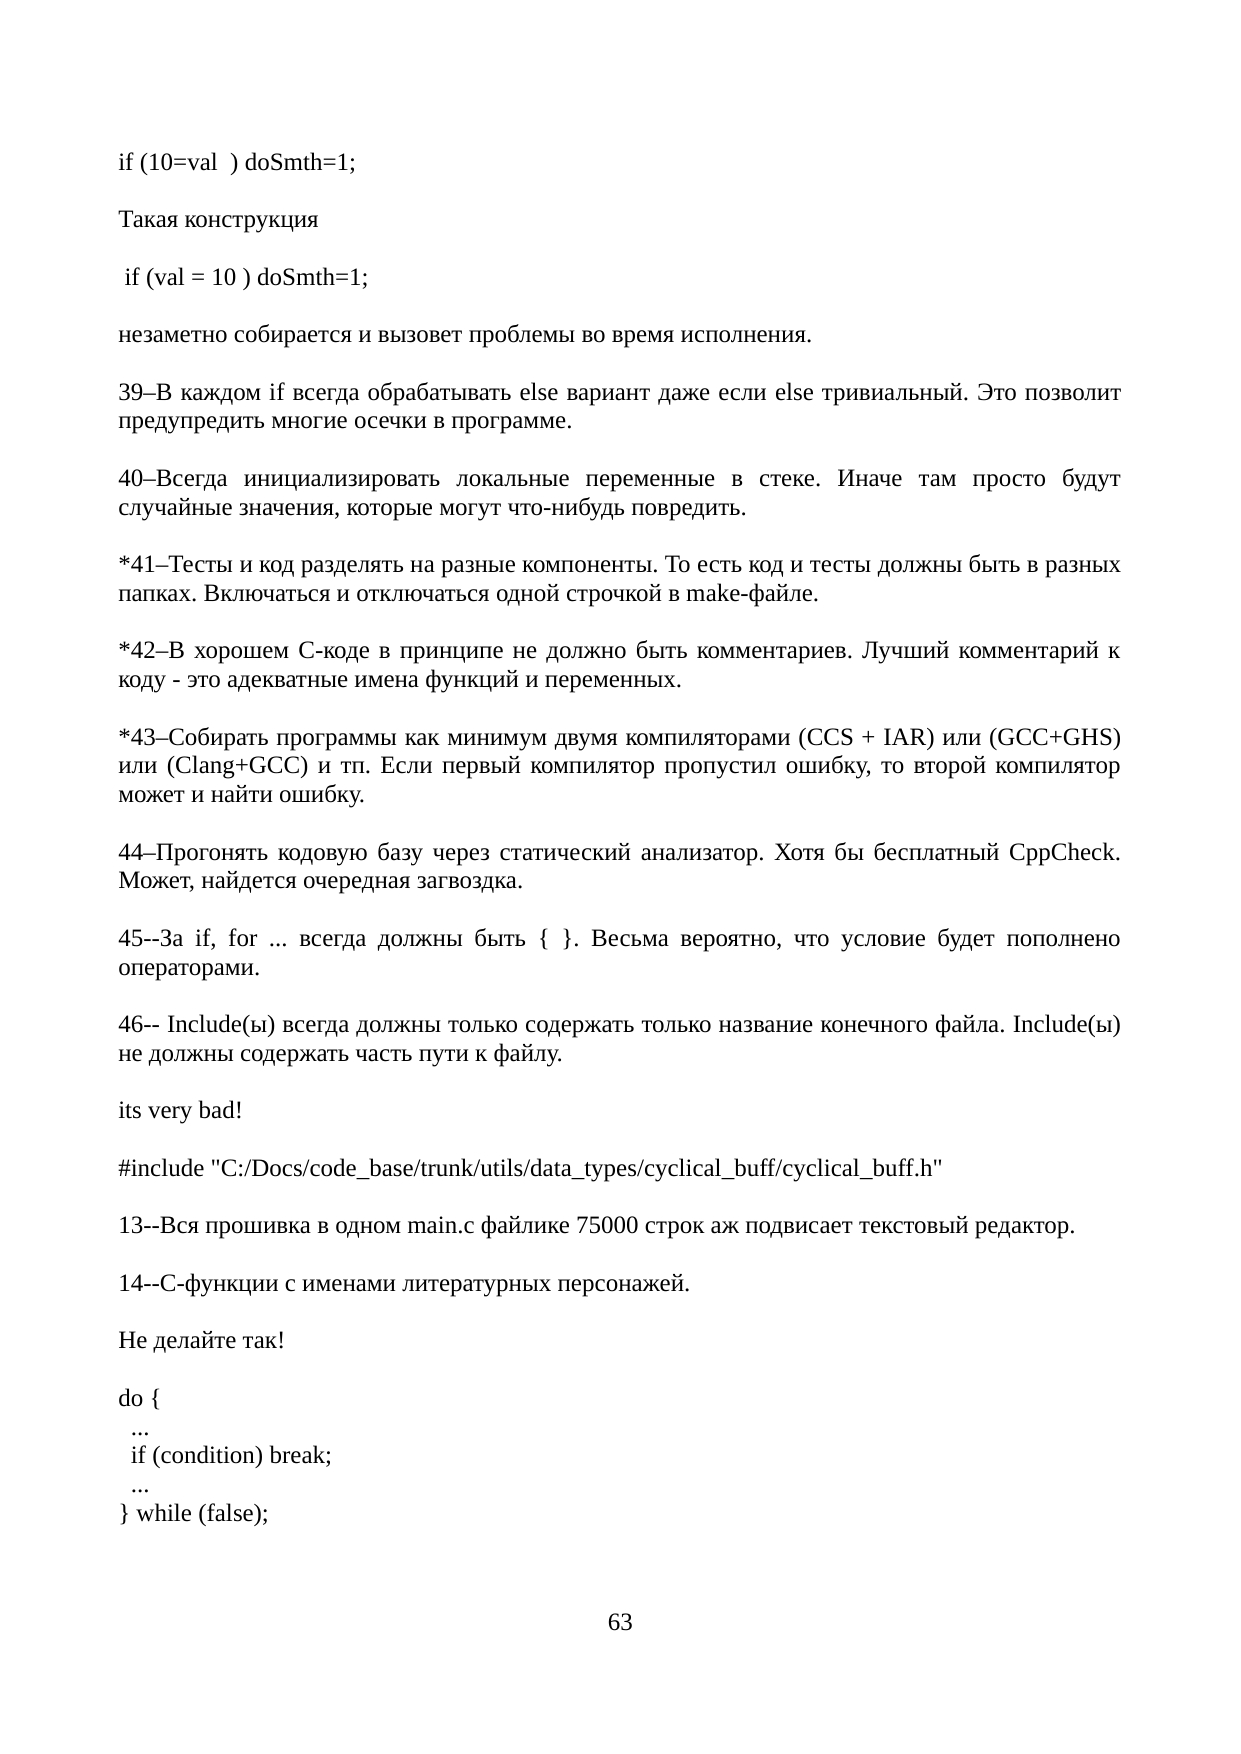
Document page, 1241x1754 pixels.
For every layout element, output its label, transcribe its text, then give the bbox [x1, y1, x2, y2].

text 44–Прогонять кодовую базу через статический анализатор. Хотя бы бесплатный CppCheck. Может, найдется очередная загвоздка. [118, 837, 1122, 894]
text 14--С-функции с именами литературных персонажей. [118, 1268, 1122, 1297]
text if (val = 10 ) doSmth=1; [118, 262, 1122, 291]
text if (condition) break; [118, 1441, 1122, 1469]
text *43–Собирать программы как минимум двумя компиляторами (CCS + IAR) или (GCC+GHS) или (Clang+GCC) и тп. Если первый компилятор пропустил ошибку, то второй компилятор может и найти ошибку. [118, 722, 1122, 808]
text незаметно собирается и вызовет проблемы во время исполнения. [118, 319, 1122, 348]
text ... [118, 1469, 1122, 1498]
text 39–В каждом if всегда обрабатывать else вариант даже если else тривиальный. Это позволит предупредить многие осечки в программе. [118, 377, 1122, 434]
text 40–Всегда инициализировать локальные переменные в стеке. Иначе там просто будут случайные значения, которые могут что-нибудь повредить. [118, 463, 1122, 521]
text ... [118, 1412, 1122, 1441]
text 46-- Include(ы) всегда должны только содержать только название конечного файла. Include(ы) не должны содержать часть пути к файлу. [118, 1009, 1122, 1067]
text if (10=val ) doSmth=1; [118, 147, 1122, 176]
text *41–Тесты и код разделять на разные компоненты. То есть код и тесты должны быть в разных папках. Включаться и отключаться одной строчкой в make-файле. [118, 549, 1122, 607]
text 45--За if, for ... всегда должны быть { }. Весьма вероятно, что условие будет пополнено операторами. [118, 923, 1122, 981]
text do { [118, 1383, 1122, 1412]
text its very bad! [118, 1096, 1122, 1124]
text 13--Вся прошивка в одном main.c файлике 75000 строк аж подвисает текстовый редактор. [118, 1211, 1122, 1239]
text *42–В хорошем С-коде в принципе не должно быть комментариев. Лучший комментарий к коду - это адекватные имена функций и переменных. [118, 636, 1122, 693]
text } while (false); [118, 1498, 1122, 1527]
text #include "C:/Docs/code_base/trunk/utils/data_types/cyclical_buff/cyclical_buff.h" [118, 1153, 1122, 1182]
text Такая конструкция [118, 204, 1122, 233]
text Не делайте так! [118, 1326, 1122, 1354]
